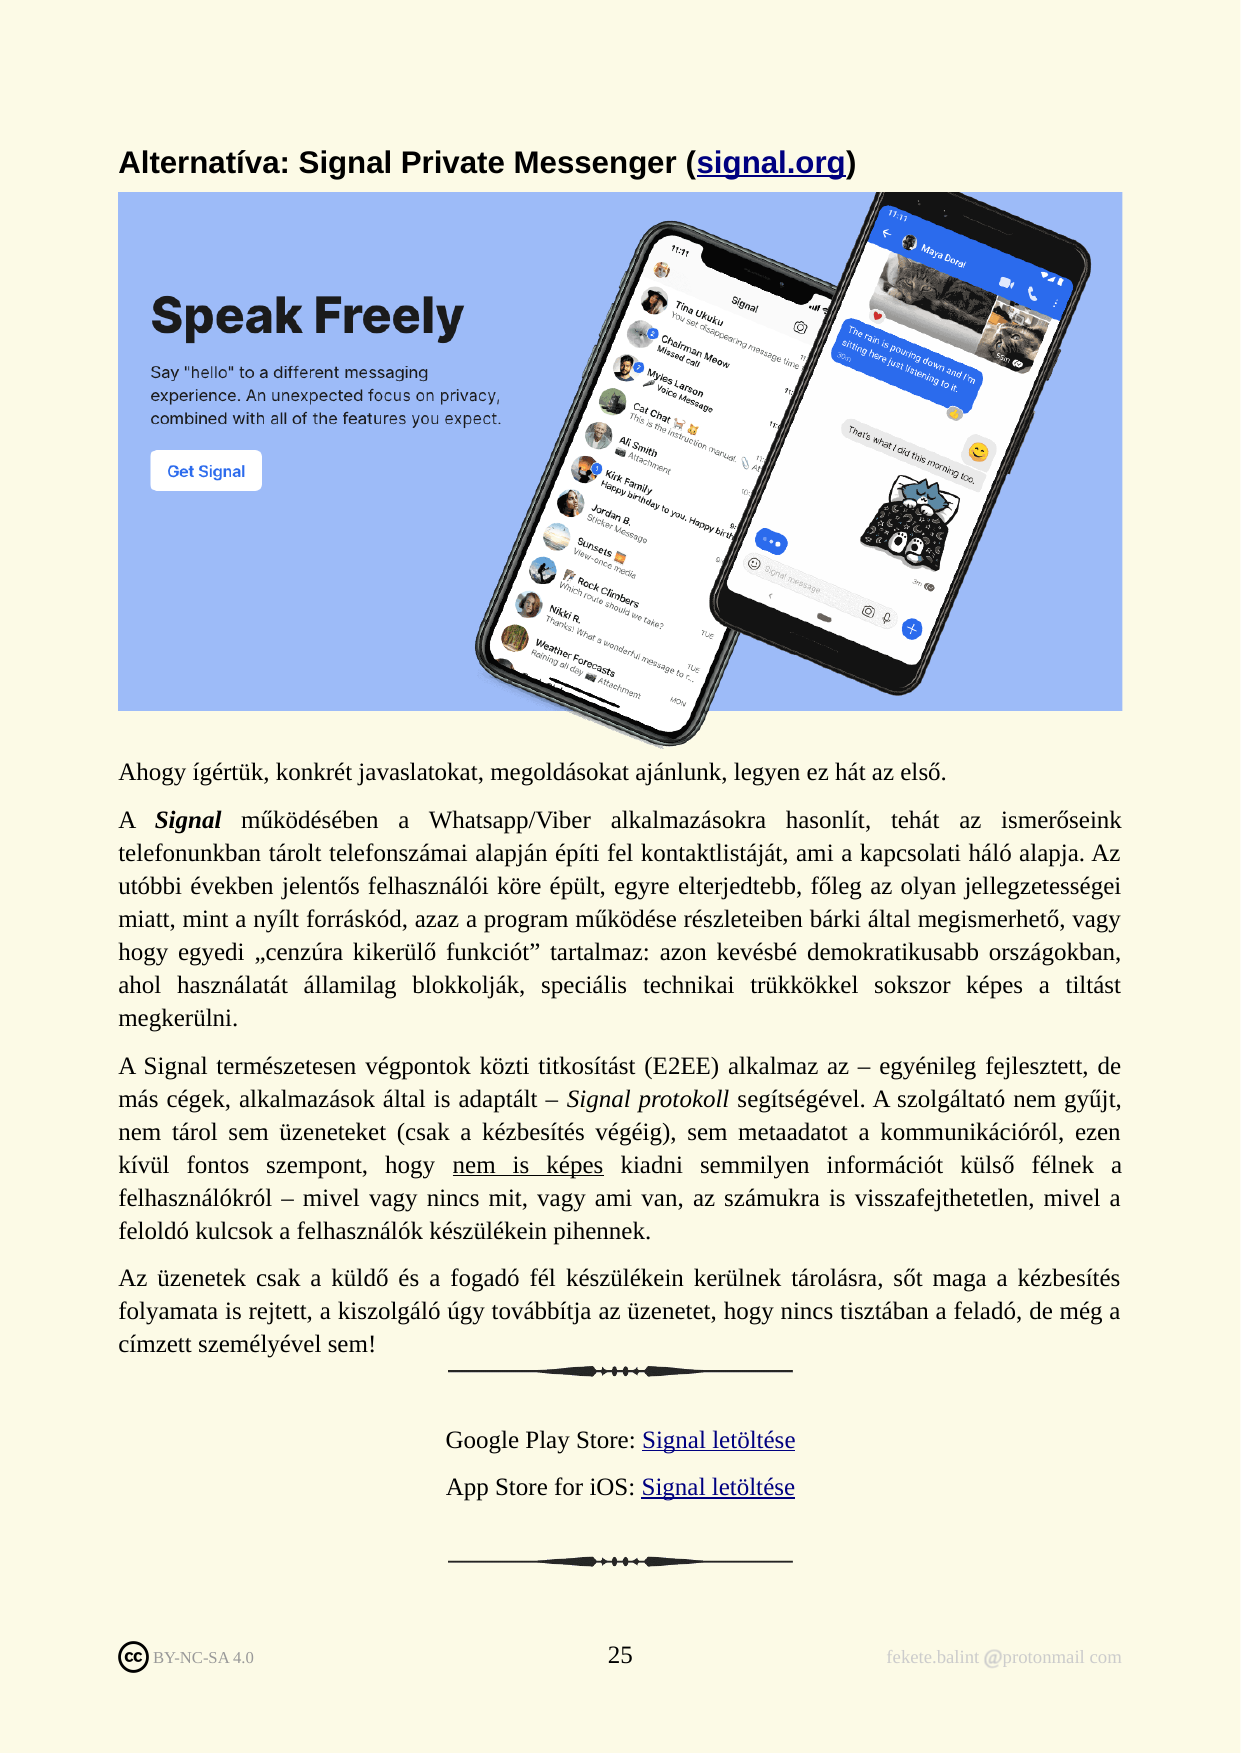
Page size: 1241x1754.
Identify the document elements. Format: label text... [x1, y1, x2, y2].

picture [118, 1641, 149, 1673]
text Az üzenetek csak a küldő és a fogadó fél készülékein kerülnek tárolásra, sőt maga a kézbesítés folyamata is rejtett, a kiszolgáló úgy továbbítja az üzenetet, hogy nincs tisztában a feladó, de még a címzett személyével sem! [118, 1263, 1122, 1358]
picture [446, 1553, 795, 1569]
text App Store for iOS: Signal letöltése [118, 1472, 1122, 1501]
picture [982, 1648, 1003, 1669]
picture [446, 1362, 795, 1379]
text A Signal természetesen végpontok közti titkosítást (E2EE) alkalmaz az – egyénileg fejlesztett, de más cégek, alkalmazások által is adaptált – Signal protokoll segítségével. A szolgáltató nem gyűjt, nem tárol sem üzeneteket (csak a kézbesítés végéig), sem metaadatot a kommunikációról, ezen kívül fontos szempont, hogy nem is képes kiadni semmilyen információt külső félnek a felhasználókról – mivel vagy nincs mit, vagy ami van, az számukra is visszafejthetetlen, mivel a feloldó kulcsok a felhasználók készülékein pihennek. [118, 1051, 1122, 1244]
picture [118, 192, 1123, 754]
text Ahogy ígértük, konkrét javaslatokat, megoldásokat ajánlunk, legyen ez hát az első. [118, 754, 1122, 786]
text Google Play Store: Signal letöltése [118, 1425, 1122, 1453]
text A Signal működésében a Whatsapp/Viber alkalmazásokra hasonlít, tehát az ismerőseink telefonunkban tárolt telefonszámai alapján építi fel kontaktlistáját, ami a kapcsolati háló alapja. Az utóbbi években jelentős felhasználói köre épült, egyre elterjedtebb, főleg az olyan jellegzetességei miatt, mint a nyílt forráskód, azaz a program működése részleteiben bárki által megismerhető, vagy hogy egyedi „cenzúra kikerülő funkciót” tartalmaz: azon kevésbé demokratikusabb országokban, ahol használatát államilag blokkolják, speciális technikai trükkökkel sokszor képes a tiltást megkerülni. [118, 805, 1122, 1032]
subtitle Alternatíva: Signal Private Messenger (signal.org) [118, 144, 1122, 180]
